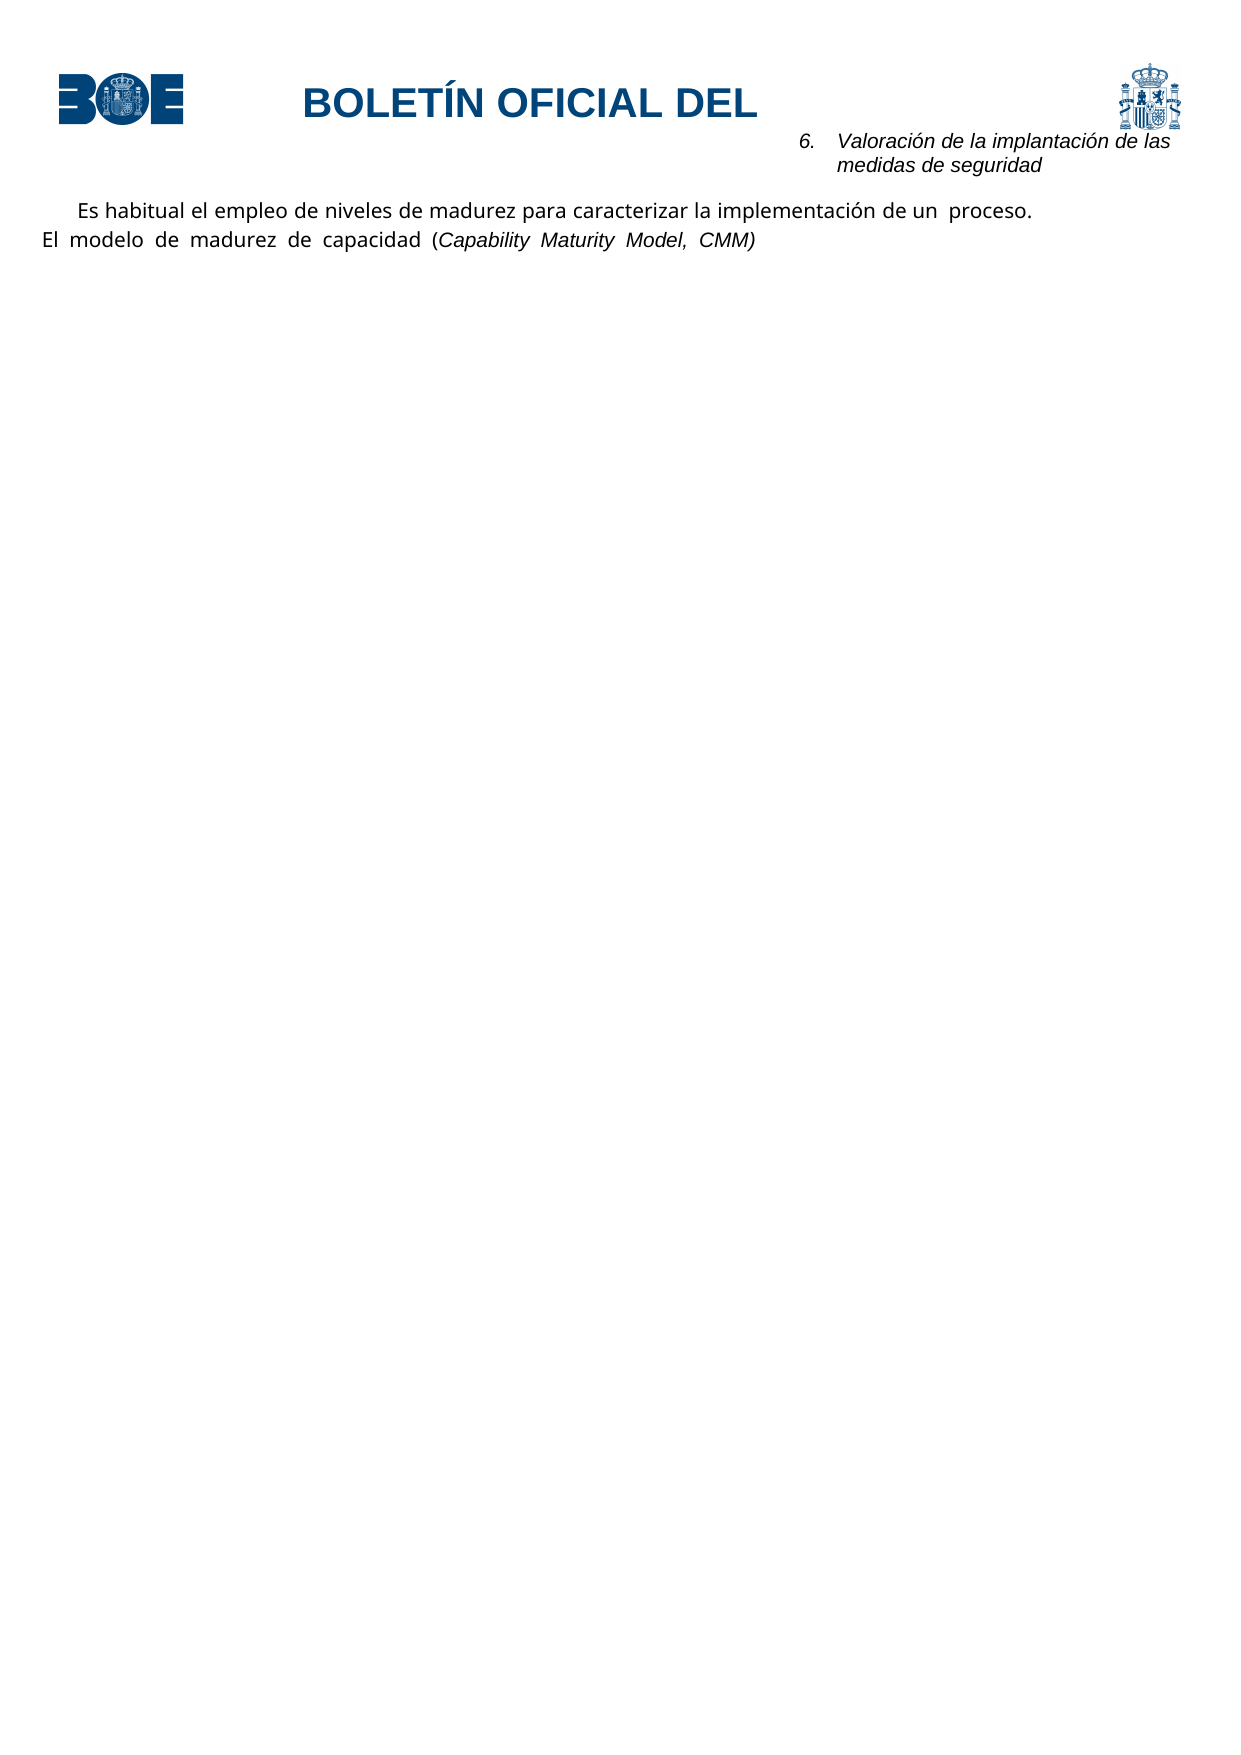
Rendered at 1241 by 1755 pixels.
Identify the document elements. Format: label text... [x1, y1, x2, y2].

text Es habitual el empleo de niveles de madurez para caracterizar la implementación de un proceso. El modelo de madurez de capacidad (Capability Maturity Model, CMM) [42, 196, 1035, 253]
list Valoración de la implantación de las medidas de seguridad [798, 129, 1199, 177]
